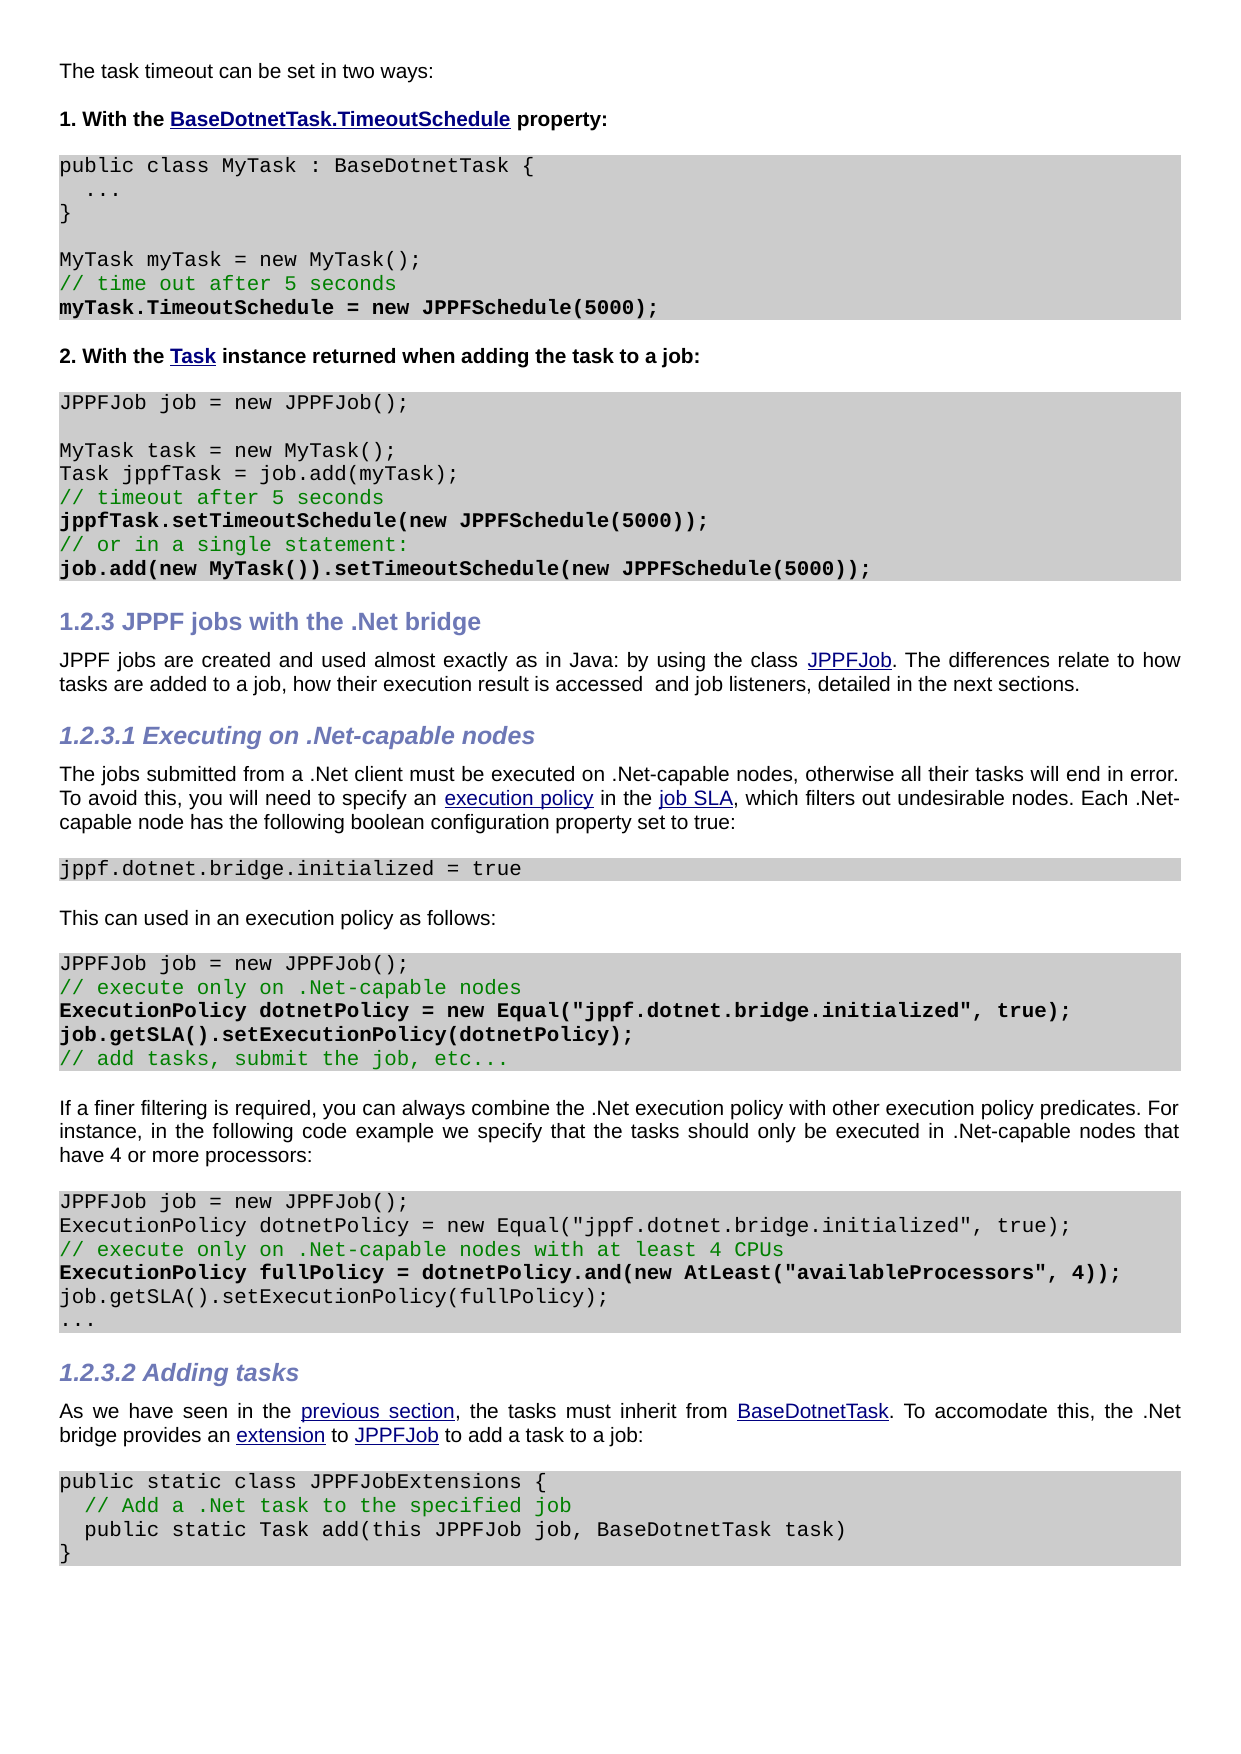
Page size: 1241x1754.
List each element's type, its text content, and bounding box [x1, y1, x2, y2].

subtitle JPPF jobs with the .Net bridge [59, 606, 1181, 635]
subtitle Adding tasks [59, 1358, 1181, 1387]
text jppfTask.setTimeoutSchedule(new JPPFSchedule(5000)); [59, 511, 1181, 534]
text ExecutionPolicy dotnetPolicy = new Equal("jppf.dotnet.bridge.initialized", true); [59, 1001, 1181, 1024]
text } [59, 202, 1181, 226]
text // timeout after 5 seconds [59, 487, 1181, 511]
text job.getSLA().setExecutionPolicy(dotnetPolicy); [59, 1024, 1181, 1048]
text The jobs submitted from a .Net client must be executed on .Net-capable nodes, otherwise all their tasks will end in error. To avoid this, you will need to specify an execution policy in the job SLA, which filters out undesirable nodes. Each .Net-capable node has the following boolean configuration property set to true: [59, 762, 1181, 834]
text Task jppfTask = job.add(myTask); [59, 463, 1181, 487]
text JPPFJob job = new JPPFJob(); [59, 1191, 1181, 1215]
text MyTask myTask = new MyTask(); [59, 249, 1181, 273]
text JPPFJob job = new JPPFJob(); [59, 392, 1181, 416]
text } [59, 1542, 1181, 1566]
text JPPFJob job = new JPPFJob(); [59, 953, 1181, 977]
text // Add a .Net task to the specified job [59, 1495, 1181, 1518]
text job.getSLA().setExecutionPolicy(fullPolicy); [59, 1286, 1181, 1309]
text ... [59, 178, 1181, 202]
text // execute only on .Net-capable nodes with at least 4 CPUs [59, 1238, 1181, 1262]
text public class MyTask : BaseDotnetTask { [59, 155, 1181, 178]
text MyTask task = new MyTask(); [59, 439, 1181, 463]
text 1. With the BaseDotnetTask.TimeoutSchedule property: [59, 107, 1181, 131]
text As we have seen in the previous section, the tasks must inherit from BaseDotnetTask. To accomodate this, the .Net bridge provides an extension to JPPFJob to add a task to a job: [59, 1399, 1181, 1447]
text If a finer filtering is required, you can always combine the .Net execution policy with other execution policy predicates. For instance, in the following code example we specify that the tasks should only be executed in .Net-capable nodes that have 4 or more processors: [59, 1095, 1181, 1167]
text public static class JPPFJobExtensions { [59, 1471, 1181, 1495]
text public static Task add(this JPPFJob job, BaseDotnetTask task) [59, 1518, 1181, 1542]
text // or in a single statement: [59, 534, 1181, 558]
text job.add(new MyTask()).setTimeoutSchedule(new JPPFSchedule(5000)); [59, 558, 1181, 581]
text ... [59, 1309, 1181, 1333]
text ExecutionPolicy dotnetPolicy = new Equal("jppf.dotnet.bridge.initialized", true); [59, 1215, 1181, 1238]
subtitle Executing on .Net-capable nodes [59, 721, 1181, 749]
text This can used in an execution policy as follows: [59, 905, 1181, 929]
text JPPF jobs are created and used almost exactly as in Java: by using the class JPPFJob. The differences relate to how tasks are added to a job, how their execution result is accessed and job listeners, detailed in the next sections. [59, 648, 1181, 696]
text // execute only on .Net-capable nodes [59, 977, 1181, 1001]
text jppf.dotnet.bridge.initialized = true [59, 858, 1181, 881]
text // add tasks, submit the job, etc... [59, 1048, 1181, 1071]
text 2. With the Task instance returned when adding the task to a job: [59, 344, 1181, 368]
text The task timeout can be set in two ways: [59, 59, 1181, 83]
text // time out after 5 seconds [59, 273, 1181, 297]
text myTask.TimeoutSchedule = new JPPFSchedule(5000); [59, 297, 1181, 320]
text ExecutionPolicy fullPolicy = dotnetPolicy.and(new AtLeast("availableProcessors", 4)); [59, 1262, 1181, 1286]
